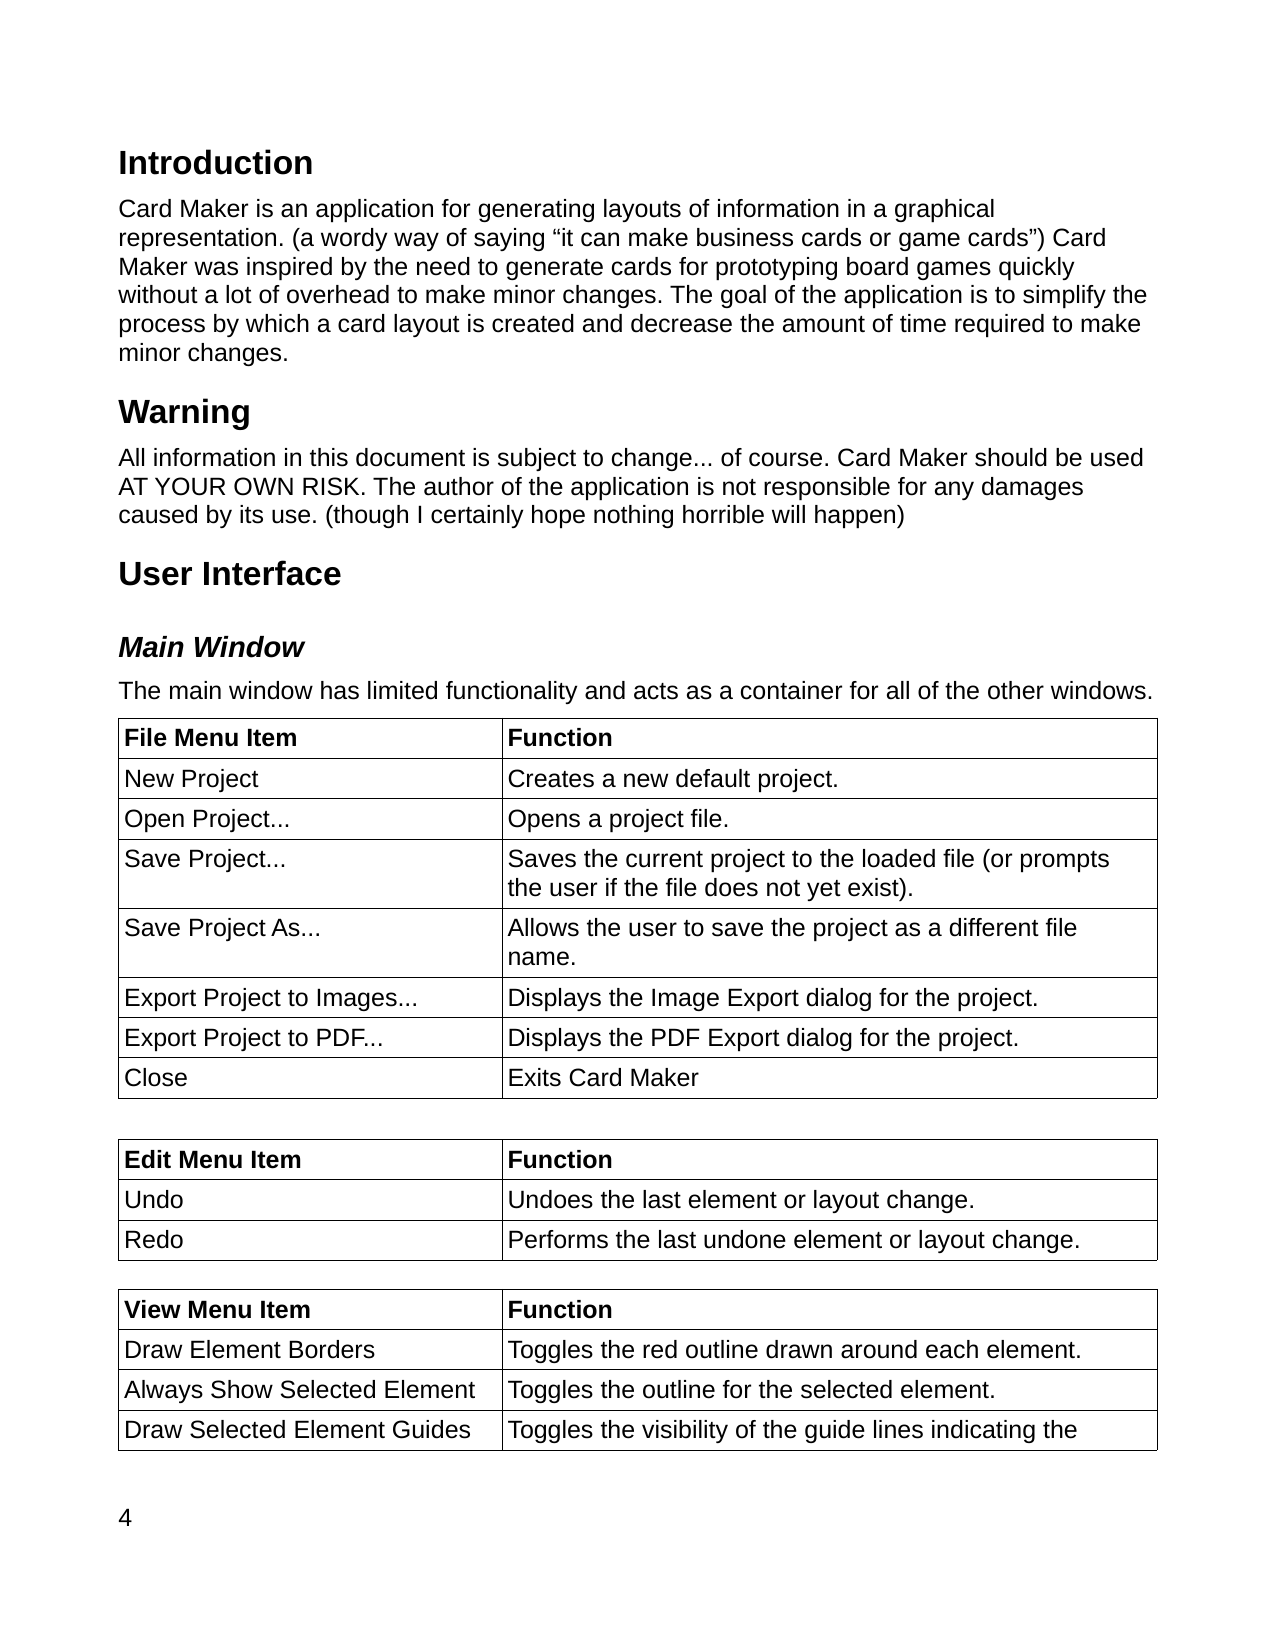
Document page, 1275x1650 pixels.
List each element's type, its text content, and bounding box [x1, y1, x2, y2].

table_cell Displays the Image Export dialog for the project. [503, 978, 1157, 1017]
table_cell Save Project As... [119, 909, 502, 977]
text The main window has limited functionality and acts as a container for all of the other windows. [118, 676, 1157, 705]
table_cell Saves the current project to the loaded file (or prompts the user if the file does not yet exist). [503, 840, 1157, 908]
table_cell Export Project to PDF... [119, 1018, 502, 1057]
table_header Edit Menu Item [119, 1140, 502, 1179]
table_cell Performs the last undone element or layout change. [503, 1221, 1157, 1260]
subtitle User Interface [118, 554, 1157, 593]
table_cell New Project [119, 759, 502, 798]
table_cell Exits Card Maker [503, 1058, 1157, 1098]
subtitle Warning [118, 392, 1157, 430]
table_header View Menu Item [119, 1290, 502, 1329]
table_cell Draw Selected Element Guides [119, 1411, 502, 1450]
table_cell Toggles the red outline drawn around each element. [503, 1330, 1157, 1369]
table_cell Open Project... [119, 799, 502, 838]
table_header File Menu Item [119, 719, 502, 758]
table_cell Opens a project file. [503, 799, 1157, 838]
table_header Function [503, 1140, 1157, 1179]
table_cell Allows the user to save the project as a different file name. [503, 909, 1157, 977]
table_cell Creates a new default project. [503, 759, 1157, 798]
table_cell Undoes the last element or layout change. [503, 1180, 1157, 1219]
table_cell Close [119, 1058, 502, 1098]
table_cell Displays the PDF Export dialog for the project. [503, 1018, 1157, 1057]
table_cell Toggles the visibility of the guide lines indicating the [503, 1411, 1157, 1450]
table_cell Toggles the outline for the selected element. [503, 1370, 1157, 1410]
text All information in this document is subject to change... of course. Card Maker should be used AT YOUR OWN RISK. The author of the application is not responsible for any damages caused by its use. (though I certainly hope nothing horrible will happen) [118, 443, 1157, 529]
text Card Maker is an application for generating layouts of information in a graphical representation. (a wordy way of saying “it can make business cards or game cards”) Card Maker was inspired by the need to generate cards for prototyping board games quickly without a lot of overhead to make minor changes. The goal of the application is to simplify the process by which a card layout is created and decrease the amount of time required to make minor changes. [118, 194, 1157, 367]
table_cell Export Project to Images... [119, 978, 502, 1017]
subtitle Main Window [118, 630, 1157, 664]
table_header Function [503, 719, 1157, 758]
table_cell Redo [119, 1221, 502, 1260]
table_header Function [503, 1290, 1157, 1329]
subtitle Introduction [118, 143, 1157, 182]
table_cell Always Show Selected Element [119, 1370, 502, 1410]
table_cell Save Project... [119, 840, 502, 908]
table_cell Draw Element Borders [119, 1330, 502, 1369]
table_cell Undo [119, 1180, 502, 1219]
